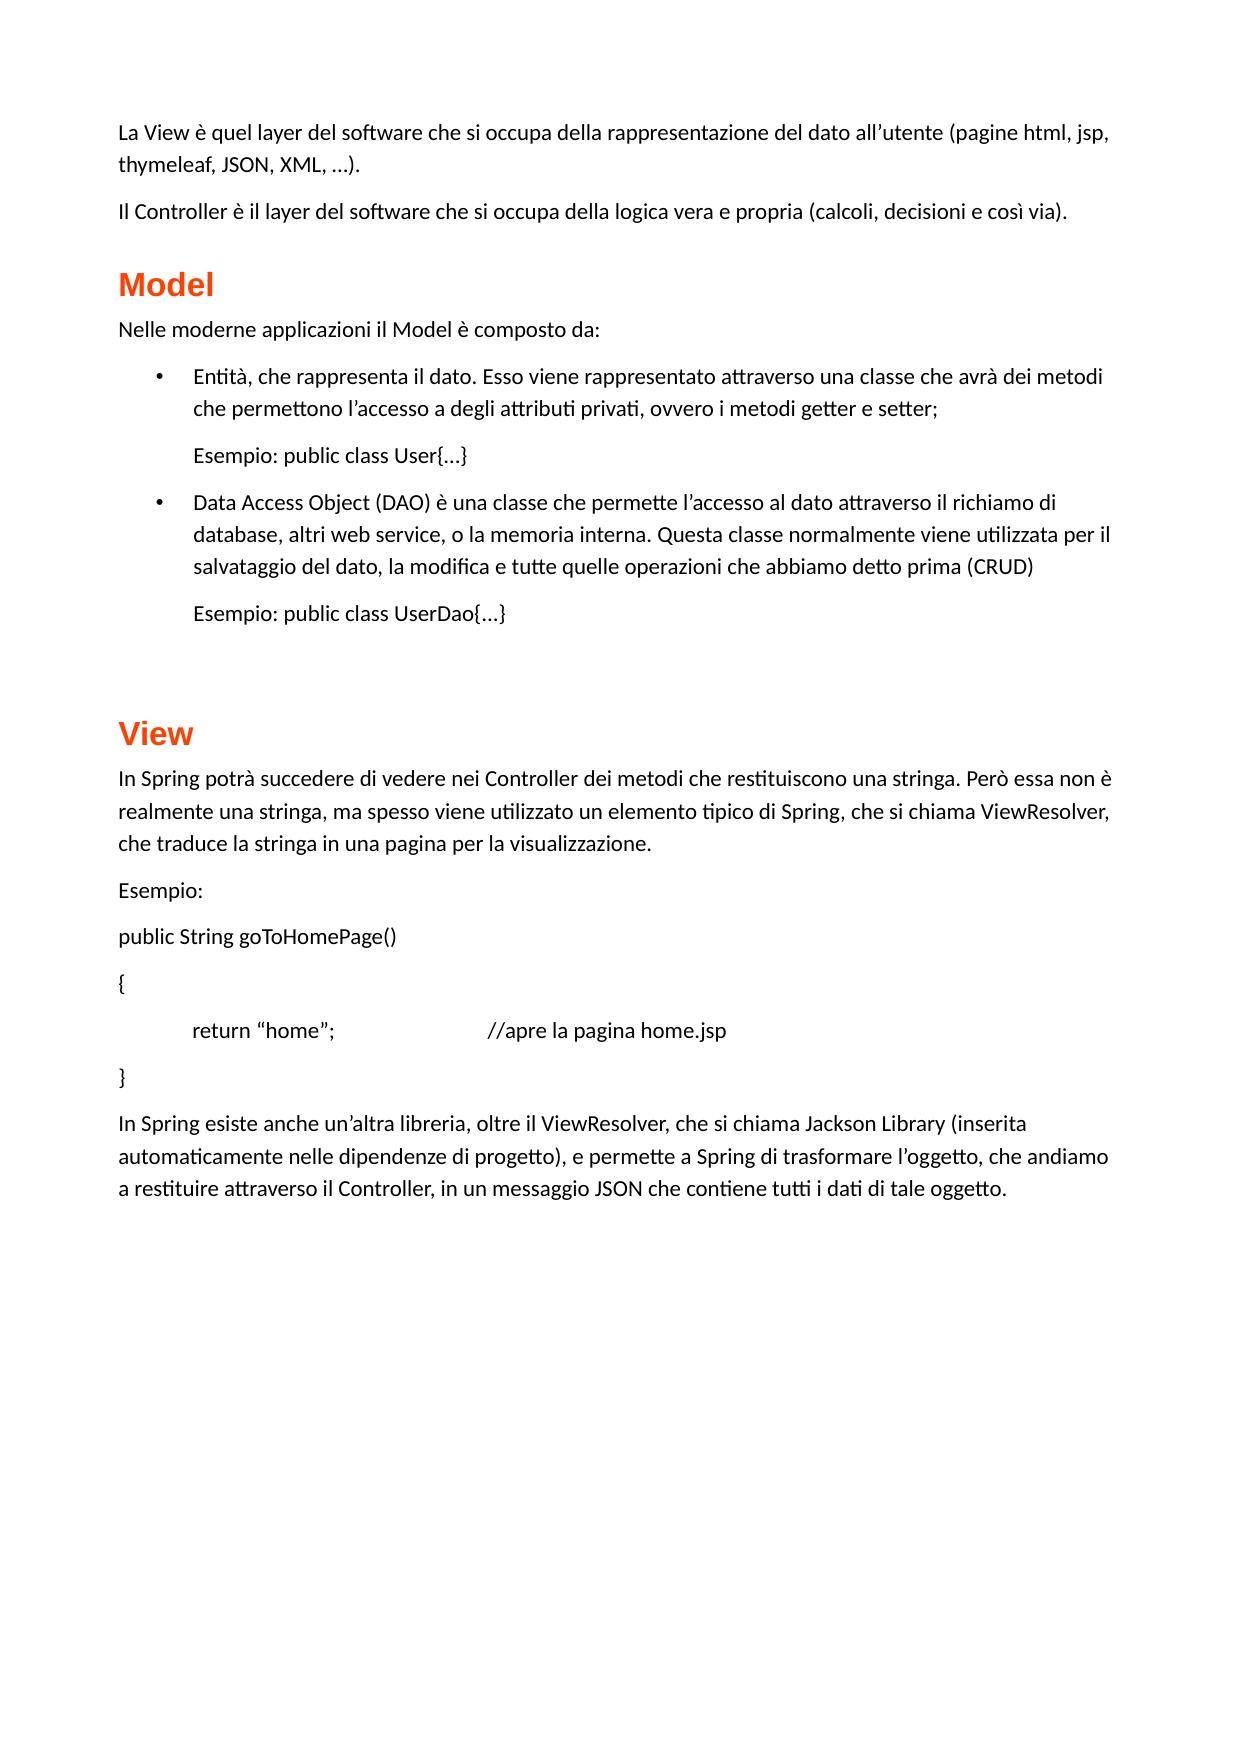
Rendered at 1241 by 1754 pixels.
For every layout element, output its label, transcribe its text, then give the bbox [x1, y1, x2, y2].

text { [118, 969, 1122, 997]
text Nelle moderne applicazioni il Model è composto da: [118, 316, 1122, 344]
text } [118, 1063, 1122, 1091]
list Data Access Object (DAO) è una classe che permette l’accesso al dato attraverso il richiamo di database, altri web service, o la memoria interna. Questa classe normalmente viene utilizzata per il salvataggio del dato, la modifica e tutte quelle operazioni che abbiamo detto prima (CRUD) [156, 488, 1122, 581]
text public String goToHomePage() [118, 922, 1122, 951]
text In Spring potrà succedere di vedere nei Controller dei metodi che restituiscono una stringa. Però essa non è realmente una stringa, ma spesso viene utilizzato un elemento tipico di Spring, che si chiama ViewResolver, che traduce la stringa in una pagina per la visualizzazione. [118, 764, 1122, 857]
subtitle Model [118, 265, 1122, 303]
list Esempio: public class User{…} [156, 441, 1122, 469]
text La View è quel layer del software che si occupa della rappresentazione del dato all’utente (pagine html, jsp, thymeleaf, JSON, XML, …). [118, 118, 1122, 178]
list Esempio: public class UserDao{...} [156, 599, 1122, 627]
text Il Controller è il layer del software che si occupa della logica vera e propria (calcoli, decisioni e così via). [118, 197, 1122, 225]
subtitle View [118, 714, 1122, 752]
text In Spring esiste anche un’altra libreria, oltre il ViewResolver, che si chiama Jackson Library (inserita automaticamente nelle dipendenze di progetto), e permette a Spring di trasformare l’oggetto, che andiamo a restituire attraverso il Controller, in un messaggio JSON che contiene tutti i dati di tale oggetto. [118, 1109, 1122, 1202]
list Entità, che rappresenta il dato. Esso viene rappresentato attraverso una classe che avrà dei metodi che permettono l’accesso a degli attributi privati, ovvero i metodi getter e setter; [156, 362, 1122, 423]
text Esempio: [118, 876, 1122, 904]
text return “home”; //apre la pagina home.jsp [118, 1016, 1122, 1044]
